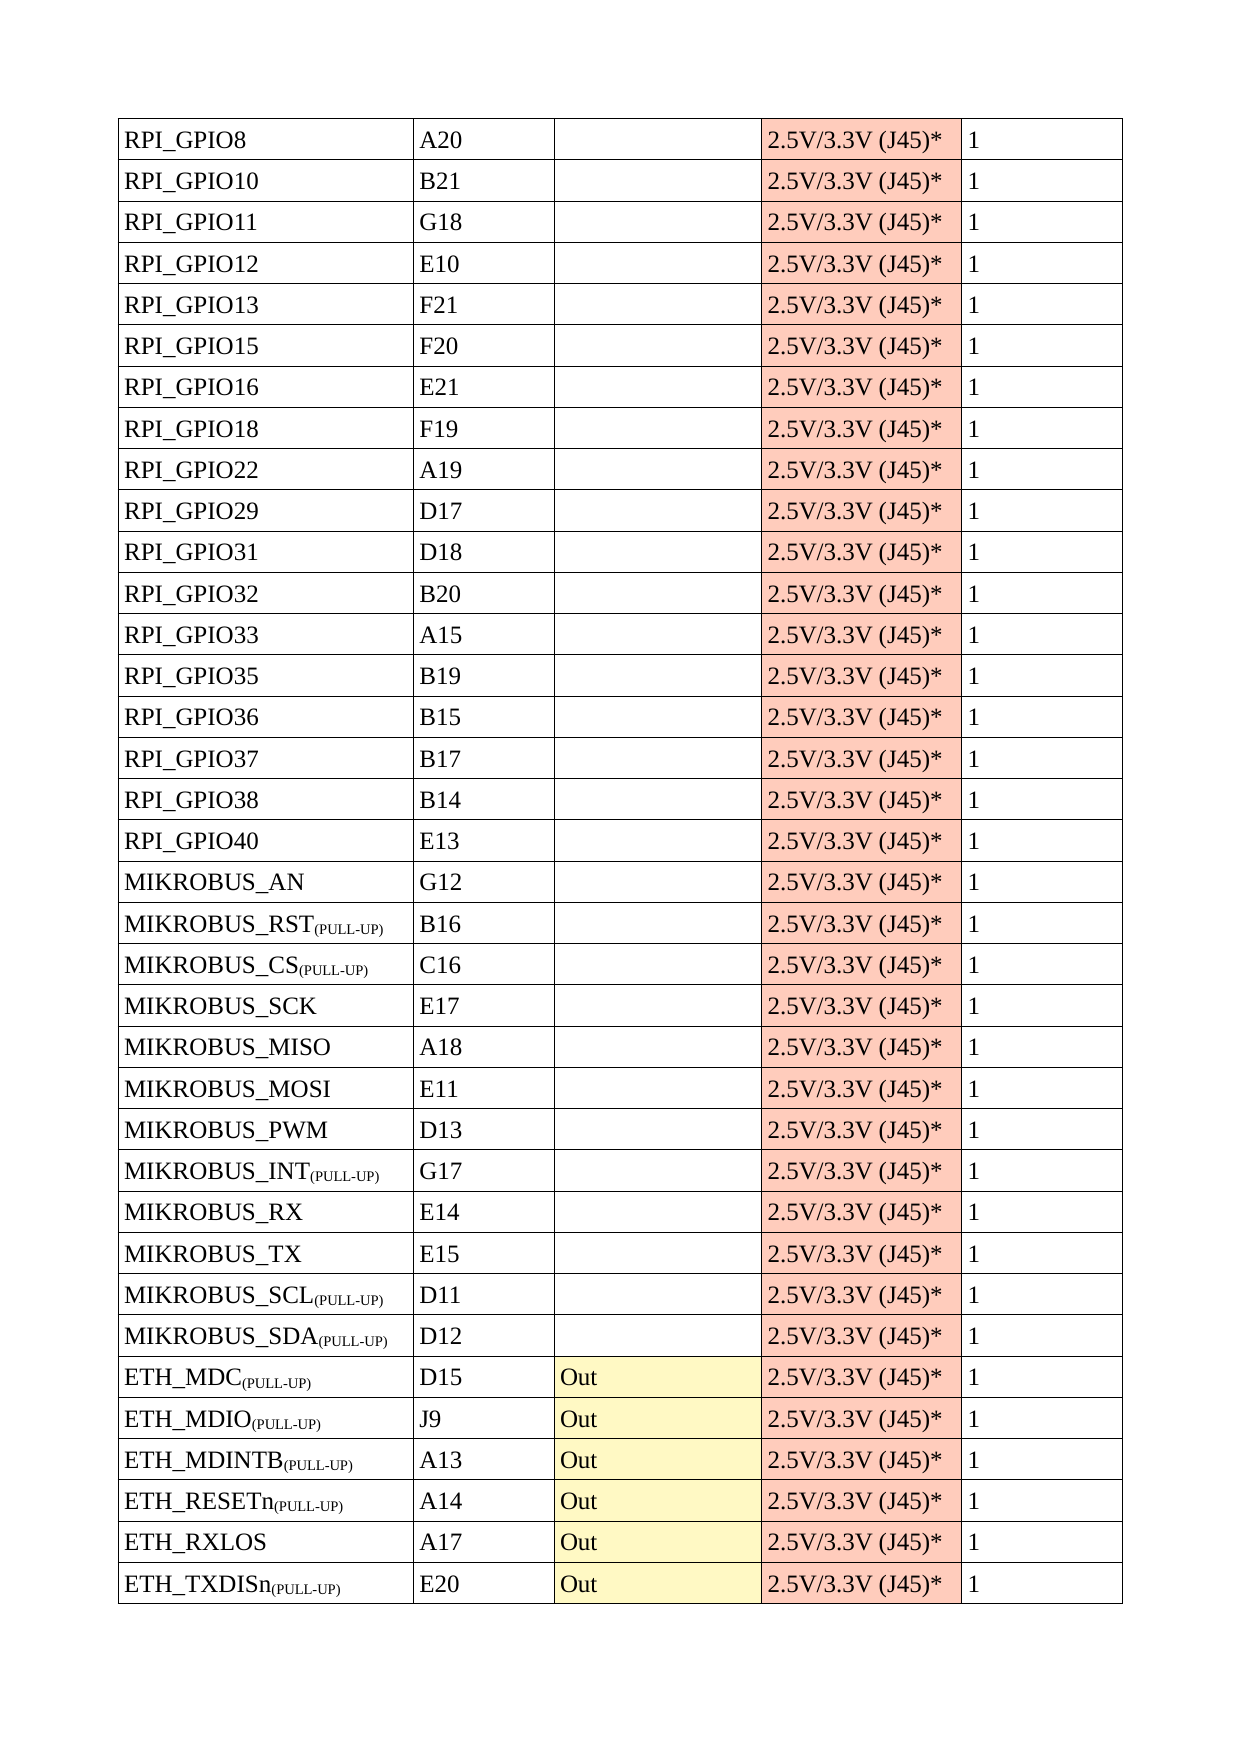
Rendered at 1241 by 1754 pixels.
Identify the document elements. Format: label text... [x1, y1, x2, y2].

table_cell A15 [414, 614, 554, 654]
table_cell E11 [414, 1068, 554, 1108]
table_cell RPI_GPIO10 [119, 160, 413, 201]
table_cell 2.5V/3.3V (J45)* [762, 243, 961, 283]
table_cell 2.5V/3.3V (J45)* [762, 1274, 961, 1314]
table_cell 1 [962, 1398, 1122, 1438]
table_cell B20 [414, 573, 554, 613]
table_cell MIKROBUS_RST(PULL-UP) [119, 903, 413, 943]
table_cell 1 [962, 1439, 1122, 1479]
table_cell 1 [962, 1357, 1122, 1397]
table_cell Out [555, 1398, 761, 1438]
table_cell [555, 614, 761, 654]
table_cell 2.5V/3.3V (J45)* [762, 1357, 961, 1397]
table_cell 2.5V/3.3V (J45)* [762, 1192, 961, 1232]
table_cell A17 [414, 1522, 554, 1562]
table_cell D12 [414, 1315, 554, 1356]
table_cell 1 [962, 1068, 1122, 1108]
table_cell 2.5V/3.3V (J45)* [762, 1068, 961, 1108]
table_cell RPI_GPIO16 [119, 367, 413, 407]
table_cell 1 [962, 119, 1122, 159]
table_cell 2.5V/3.3V (J45)* [762, 820, 961, 861]
table_cell 1 [962, 408, 1122, 448]
table_cell 2.5V/3.3V (J45)* [762, 1027, 961, 1067]
table_cell [555, 573, 761, 613]
table_cell MIKROBUS_TX [119, 1233, 413, 1273]
table_cell 2.5V/3.3V (J45)* [762, 944, 961, 984]
table_cell [555, 1315, 761, 1356]
table_cell [555, 1109, 761, 1149]
table_cell 1 [962, 820, 1122, 861]
table_cell 2.5V/3.3V (J45)* [762, 532, 961, 572]
table_cell [555, 820, 761, 861]
table_cell A18 [414, 1027, 554, 1067]
table_cell 1 [962, 490, 1122, 531]
table_cell RPI_GPIO12 [119, 243, 413, 283]
table_cell 2.5V/3.3V (J45)* [762, 1150, 961, 1191]
table_cell D17 [414, 490, 554, 531]
table_cell 1 [962, 202, 1122, 242]
table_cell 1 [962, 1192, 1122, 1232]
table_cell D18 [414, 532, 554, 572]
table_cell [555, 1027, 761, 1067]
table_cell RPI_GPIO29 [119, 490, 413, 531]
table_cell [555, 490, 761, 531]
table_cell B21 [414, 160, 554, 201]
table_cell [555, 779, 761, 819]
table_cell [555, 1192, 761, 1232]
table_cell 2.5V/3.3V (J45)* [762, 1439, 961, 1479]
table_cell 2.5V/3.3V (J45)* [762, 1522, 961, 1562]
table_cell RPI_GPIO33 [119, 614, 413, 654]
table_cell MIKROBUS_SCL(PULL-UP) [119, 1274, 413, 1314]
table_cell 1 [962, 614, 1122, 654]
table_cell [555, 243, 761, 283]
table_cell 1 [962, 903, 1122, 943]
table_cell 1 [962, 160, 1122, 201]
table_cell RPI_GPIO35 [119, 655, 413, 696]
table_cell 2.5V/3.3V (J45)* [762, 862, 961, 902]
table_cell 2.5V/3.3V (J45)* [762, 408, 961, 448]
table_cell 2.5V/3.3V (J45)* [762, 1233, 961, 1273]
table_cell D11 [414, 1274, 554, 1314]
table_cell 2.5V/3.3V (J45)* [762, 449, 961, 489]
table_cell ETH_MDIO(PULL-UP) [119, 1398, 413, 1438]
table_cell MIKROBUS_MISO [119, 1027, 413, 1067]
table_cell [555, 903, 761, 943]
table_cell 2.5V/3.3V (J45)* [762, 1398, 961, 1438]
table_cell MIKROBUS_INT(PULL-UP) [119, 1150, 413, 1191]
table_cell B19 [414, 655, 554, 696]
table_cell A19 [414, 449, 554, 489]
table_cell [555, 119, 761, 159]
table_cell Out [555, 1357, 761, 1397]
table_cell RPI_GPIO22 [119, 449, 413, 489]
table_cell [555, 202, 761, 242]
table_cell Out [555, 1563, 761, 1603]
table_cell [555, 1068, 761, 1108]
table_cell 1 [962, 655, 1122, 696]
table_cell 2.5V/3.3V (J45)* [762, 1315, 961, 1356]
table_cell 1 [962, 944, 1122, 984]
table_cell E20 [414, 1563, 554, 1603]
table_cell 1 [962, 738, 1122, 778]
table_cell E15 [414, 1233, 554, 1273]
table_cell MIKROBUS_RX [119, 1192, 413, 1232]
table_cell 2.5V/3.3V (J45)* [762, 903, 961, 943]
table_cell [555, 655, 761, 696]
table_cell MIKROBUS_PWM [119, 1109, 413, 1149]
table_cell RPI_GPIO13 [119, 284, 413, 324]
table_cell MIKROBUS_SDA(PULL-UP) [119, 1315, 413, 1356]
table_cell Out [555, 1439, 761, 1479]
table_cell 2.5V/3.3V (J45)* [762, 367, 961, 407]
table_cell 1 [962, 284, 1122, 324]
table_cell Out [555, 1480, 761, 1521]
table_cell D15 [414, 1357, 554, 1397]
table_cell [555, 532, 761, 572]
table_cell [555, 284, 761, 324]
table_cell 2.5V/3.3V (J45)* [762, 1109, 961, 1149]
table_cell 1 [962, 1109, 1122, 1149]
table_cell E10 [414, 243, 554, 283]
table_cell [555, 408, 761, 448]
table_cell 1 [962, 1522, 1122, 1562]
table_cell ETH_MDC(PULL-UP) [119, 1357, 413, 1397]
table_cell RPI_GPIO11 [119, 202, 413, 242]
table_cell RPI_GPIO37 [119, 738, 413, 778]
table_cell E17 [414, 985, 554, 1026]
table_cell [555, 367, 761, 407]
table_cell J9 [414, 1398, 554, 1438]
table_cell RPI_GPIO8 [119, 119, 413, 159]
table_cell 1 [962, 862, 1122, 902]
table_cell B16 [414, 903, 554, 943]
table_cell 2.5V/3.3V (J45)* [762, 490, 961, 531]
table_cell [555, 697, 761, 737]
table_cell [555, 325, 761, 366]
table_cell 2.5V/3.3V (J45)* [762, 160, 961, 201]
table_cell F20 [414, 325, 554, 366]
table_cell 2.5V/3.3V (J45)* [762, 779, 961, 819]
table_cell RPI_GPIO32 [119, 573, 413, 613]
table_cell 1 [962, 1563, 1122, 1603]
table_cell [555, 738, 761, 778]
table_cell 1 [962, 779, 1122, 819]
table_cell 2.5V/3.3V (J45)* [762, 1563, 961, 1603]
table_cell Out [555, 1522, 761, 1562]
table_cell ETH_RESETn(PULL-UP) [119, 1480, 413, 1521]
table_cell MIKROBUS_SCK [119, 985, 413, 1026]
table_cell 1 [962, 325, 1122, 366]
table_cell 1 [962, 697, 1122, 737]
table_cell G12 [414, 862, 554, 902]
table_cell 1 [962, 1027, 1122, 1067]
table_cell 1 [962, 1233, 1122, 1273]
table_cell A13 [414, 1439, 554, 1479]
table_cell E21 [414, 367, 554, 407]
table_cell E13 [414, 820, 554, 861]
table_cell 1 [962, 1274, 1122, 1314]
table_cell 1 [962, 1480, 1122, 1521]
table_cell A14 [414, 1480, 554, 1521]
table_cell RPI_GPIO38 [119, 779, 413, 819]
table_cell F21 [414, 284, 554, 324]
table_cell F19 [414, 408, 554, 448]
table_cell 1 [962, 573, 1122, 613]
table_cell ETH_MDINTB(PULL-UP) [119, 1439, 413, 1479]
table_cell 1 [962, 985, 1122, 1026]
table_cell RPI_GPIO40 [119, 820, 413, 861]
table_cell [555, 1150, 761, 1191]
table_cell 2.5V/3.3V (J45)* [762, 985, 961, 1026]
table_cell [555, 1233, 761, 1273]
table_cell 2.5V/3.3V (J45)* [762, 655, 961, 696]
table_cell MIKROBUS_CS(PULL-UP) [119, 944, 413, 984]
table_cell 2.5V/3.3V (J45)* [762, 697, 961, 737]
table_cell G17 [414, 1150, 554, 1191]
table_cell B17 [414, 738, 554, 778]
table_cell RPI_GPIO18 [119, 408, 413, 448]
table_cell [555, 449, 761, 489]
table_cell 1 [962, 532, 1122, 572]
table_cell B14 [414, 779, 554, 819]
table_cell 2.5V/3.3V (J45)* [762, 573, 961, 613]
table_cell [555, 862, 761, 902]
table_cell MIKROBUS_AN [119, 862, 413, 902]
table_cell [555, 985, 761, 1026]
table_cell MIKROBUS_MOSI [119, 1068, 413, 1108]
table_cell ETH_TXDISn(PULL-UP) [119, 1563, 413, 1603]
table_cell 1 [962, 367, 1122, 407]
table_cell 2.5V/3.3V (J45)* [762, 284, 961, 324]
table_cell 2.5V/3.3V (J45)* [762, 614, 961, 654]
table_cell 1 [962, 1150, 1122, 1191]
table_cell 2.5V/3.3V (J45)* [762, 1480, 961, 1521]
table_cell A20 [414, 119, 554, 159]
table_cell B15 [414, 697, 554, 737]
table_cell D13 [414, 1109, 554, 1149]
table_cell RPI_GPIO15 [119, 325, 413, 366]
table_cell [555, 944, 761, 984]
table_cell 1 [962, 1315, 1122, 1356]
table_cell 2.5V/3.3V (J45)* [762, 202, 961, 242]
table_cell 2.5V/3.3V (J45)* [762, 738, 961, 778]
table_cell C16 [414, 944, 554, 984]
table_cell 2.5V/3.3V (J45)* [762, 325, 961, 366]
table_cell E14 [414, 1192, 554, 1232]
table_cell 1 [962, 449, 1122, 489]
table_cell ETH_RXLOS [119, 1522, 413, 1562]
table_cell [555, 1274, 761, 1314]
table_cell 2.5V/3.3V (J45)* [762, 119, 961, 159]
table_cell RPI_GPIO31 [119, 532, 413, 572]
table_cell G18 [414, 202, 554, 242]
table_cell RPI_GPIO36 [119, 697, 413, 737]
table_cell 1 [962, 243, 1122, 283]
table_cell [555, 160, 761, 201]
